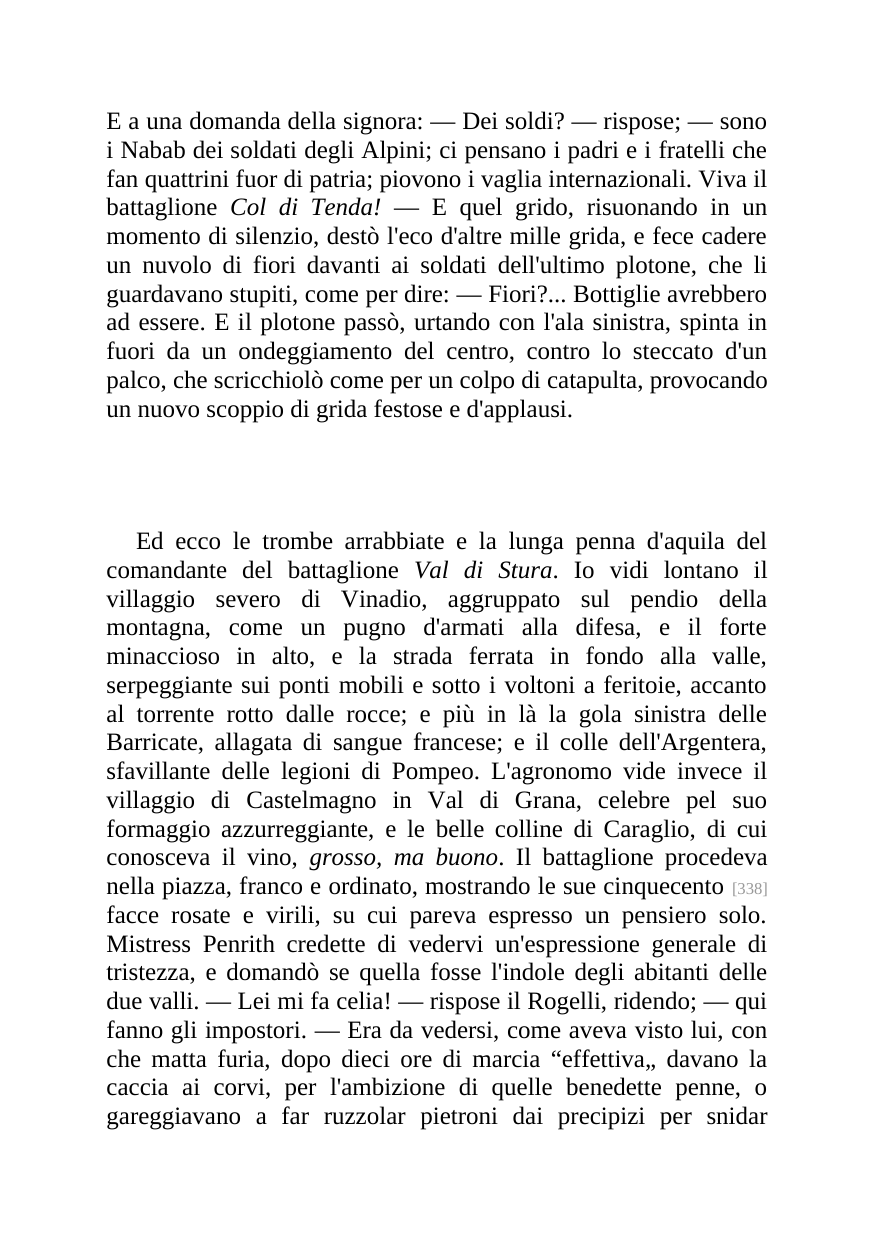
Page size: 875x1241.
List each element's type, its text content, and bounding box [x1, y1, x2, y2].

text E a una domanda della signora: — Dei soldi? — rispose; — sono i Nabab dei soldati degli Alpini; ci pensano i padri e i fratelli che fan quattrini fuor di patria; piovono i vaglia internazionali. Viva il battaglione Col di Tenda! — E quel grido, risuonando in un momento di silenzio, destò l'eco d'altre mille grida, e fece cadere un nuvolo di fiori davanti ai soldati dell'ultimo plotone, che li guardavano stupiti, come per dire: — Fiori?... Bottiglie avrebbero ad essere. E il plotone passò, urtando con l'ala sinistra, spinta in fuori da un ondeggiamento del centro, contro lo steccato d'un palco, che scricchiolò come per un colpo di catapulta, provocando un nuovo scoppio di grida festose e d'applausi. [106, 106, 768, 422]
text Ed ecco le trombe arrabbiate e la lunga penna d'aquila del comandante del battaglione Val di Stura. Io vidi lontano il villaggio severo di Vinadio, aggruppato sul pendio della montagna, come un pugno d'armati alla difesa, e il forte minaccioso in alto, e la strada ferrata in fondo alla valle, serpeggiante sui ponti mobili e sotto i voltoni a feritoie, accanto al torrente rotto dalle rocce; e più in là la gola sinistra delle Barricate, allagata di sangue francese; e il colle dell'Argentera, sfavillante delle legioni di Pompeo. L'agronomo vide invece il villaggio di Castelmagno in Val di Grana, celebre pel suo formaggio azzurreggiante, e le belle colline di Caraglio, di cui conosceva il vino, grosso, ma buono. Il battaglione procedeva nella piazza, franco e ordinato, mostrando le sue cinquecento [338] facce rosate e virili, su cui pareva espresso un pensiero solo. Mistress Penrith credette di vedervi un'espressione generale di tristezza, e domandò se quella fosse l'indole degli abitanti delle due valli. — Lei mi fa celia! — rispose il Rogelli, ridendo; — qui fanno gli impostori. — Era da vedersi, come aveva visto lui, con che matta furia, dopo dieci ore di marcia “effettiva„ davano la caccia ai corvi, per l'ambizione di quelle benedette penne, o gareggiavano a far ruzzolar pietroni dai precipizi per snidar [106, 526, 768, 1130]
